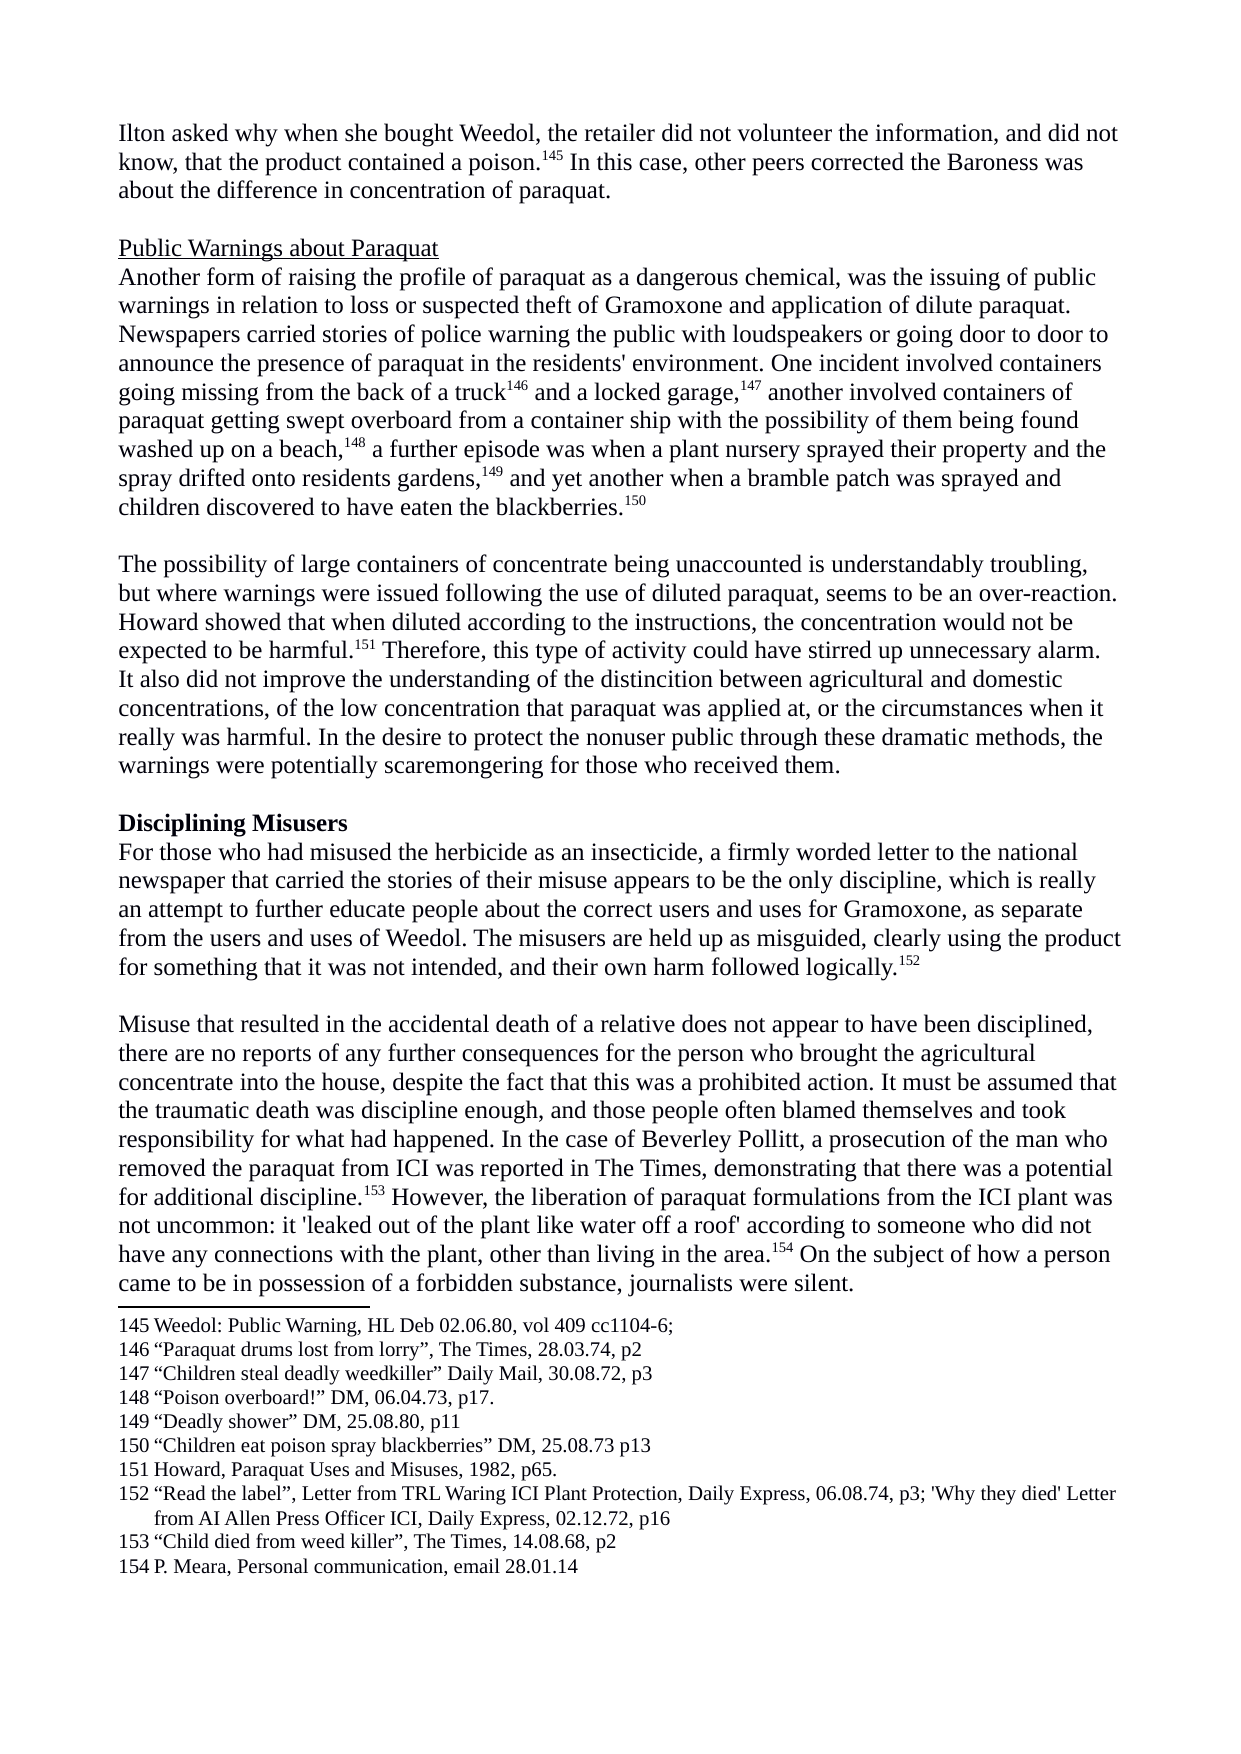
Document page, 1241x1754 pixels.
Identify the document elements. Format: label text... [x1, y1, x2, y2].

text “Children eat poison spray blackberries” DM, 25.08.73 p13 [118, 1433, 1122, 1457]
text Another form of raising the profile of paraquat as a dangerous chemical, was the issuing of public warnings in relation to loss or suspected theft of Gramoxone and application of dilute paraquat. Newspapers carried stories of police warning the public with loudspeakers or going door to door to announce the presence of paraquat in the residents' environment. One incident involved containers going missing from the back of a truck and a locked garage, another involved containers of paraquat getting swept overboard from a container ship with the possibility of them being found washed up on a beach, a further episode was when a plant nursery sprayed their property and the spray drifted onto residents gardens, and yet another when a bramble patch was sprayed and children discovered to have eaten the blackberries. [118, 262, 1122, 521]
text Public Warnings about Paraquat [118, 233, 1122, 262]
text “Paraquat drums lost from lorry”, The Times, 28.03.74, p2 [118, 1337, 1122, 1361]
text For those who had misused the herbicide as an insecticide, a firmly worded letter to the national newspaper that carried the stories of their misuse appears to be the only discipline, which is really an attempt to further educate people about the correct users and uses for Gramoxone, as separate from the users and uses of Weedol. The misusers are held up as misguided, clearly using the product for something that it was not intended, and their own harm followed logically. [118, 837, 1122, 981]
text Misuse that resulted in the accidental death of a relative does not appear to have been disciplined, there are no reports of any further consequences for the person who brought the agricultural concentrate into the house, despite the fact that this was a prohibited action. It must be assumed that the traumatic death was discipline enough, and those people often blamed themselves and took responsibility for what had happened. In the case of Beverley Pollitt, a prosecution of the man who removed the paraquat from ICI was reported in The Times, demonstrating that there was a potential for additional discipline. However, the liberation of paraquat formulations from the ICI plant was not uncommon: it 'leaked out of the plant like water off a roof' according to someone who did not have any connections with the plant, other than living in the area. On the subject of how a person came to be in possession of a forbidden substance, journalists were silent. [118, 1009, 1122, 1297]
text P. Meara, Personal communication, email 28.01.14 [118, 1553, 1122, 1578]
text Disciplining Misusers [118, 808, 1122, 837]
text The possibility of large containers of concentrate being unaccounted is understandably troubling, but where warnings were issued following the use of diluted paraquat, seems to be an over-reaction. Howard showed that when diluted according to the instructions, the concentration would not be expected to be harmful. Therefore, this type of activity could have stirred up unnecessary alarm. It also did not improve the understanding of the distincition between agricultural and domestic concentrations, of the low concentration that paraquat was applied at, or the circumstances when it really was harmful. In the desire to protect the nonuser public through these dramatic methods, the warnings were potentially scaremongering for those who received them. [118, 549, 1122, 779]
text “Poison overboard!” DM, 06.04.73, p17. [118, 1385, 1122, 1409]
text “Child died from weed killer”, The Times, 14.08.68, p2 [118, 1529, 1122, 1553]
text Weedol: Public Warning, HL Deb 02.06.80, vol 409 cc1104-6; [118, 1313, 1122, 1337]
text Howard, Paraquat Uses and Misuses, 1982, p65. [118, 1457, 1122, 1481]
text Ilton asked why when she bought Weedol, the retailer did not volunteer the information, and did not know, that the product contained a poison. In this case, other peers corrected the Baroness was about the difference in concentration of paraquat. [118, 118, 1122, 204]
text “Deadly shower” DM, 25.08.80, p11 [118, 1409, 1122, 1433]
text “Read the label”, Letter from TRL Waring ICI Plant Protection, Daily Express, 06.08.74, p3; 'Why they died' Letter from AI Allen Press Officer ICI, Daily Express, 02.12.72, p16 [118, 1481, 1122, 1529]
text “Children steal deadly weedkiller” Daily Mail, 30.08.72, p3 [118, 1361, 1122, 1385]
